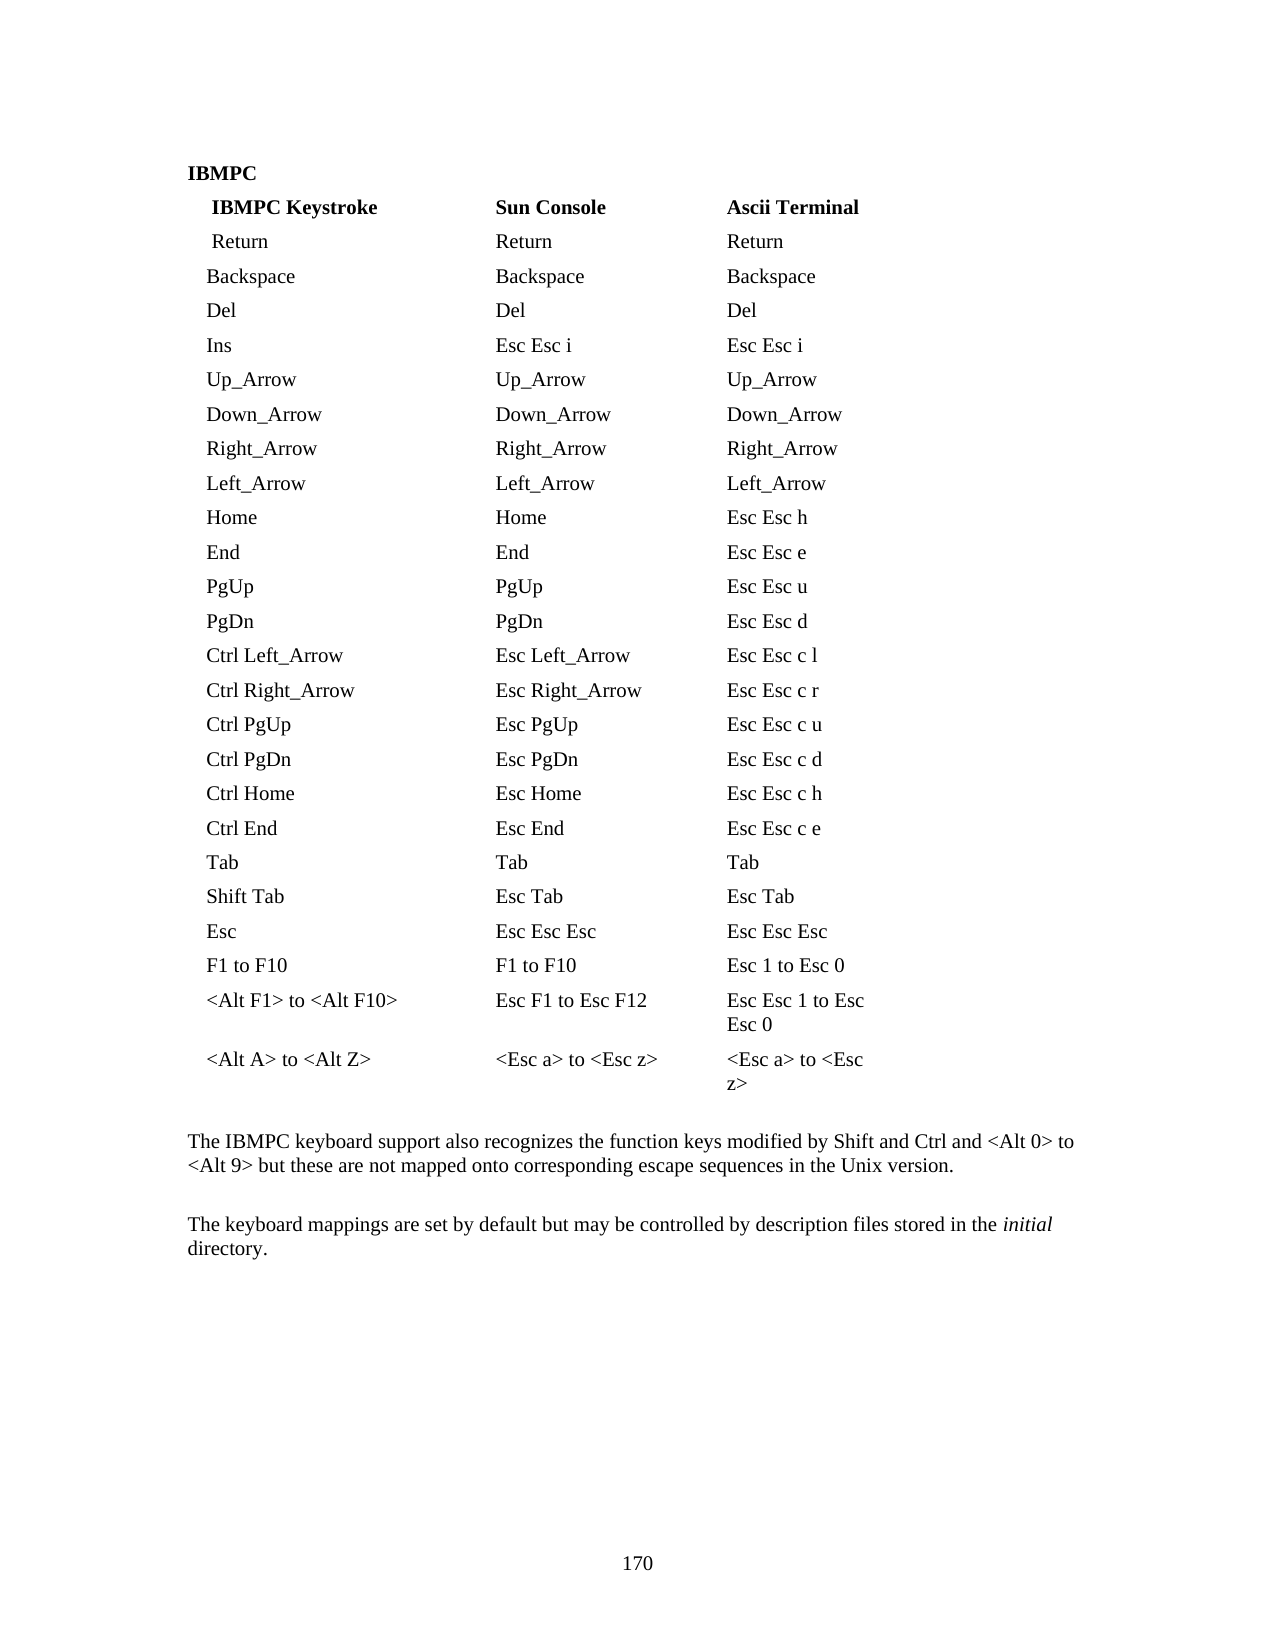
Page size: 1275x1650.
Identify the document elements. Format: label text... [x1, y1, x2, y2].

table_cell Tab [188, 840, 477, 874]
table_cell Ctrl PgDn [188, 736, 477, 771]
table_cell Shift Tab [188, 874, 477, 908]
table_cell PgDn [188, 598, 477, 633]
table_cell Down_Arrow [188, 391, 477, 426]
table_cell Backspace [477, 254, 708, 288]
table_header IBMPC Keystroke [188, 185, 477, 219]
table_cell Backspace [708, 254, 896, 288]
table_cell Up_Arrow [708, 357, 896, 391]
table_cell <Alt F1> to <Alt F10> [188, 978, 477, 1036]
table_cell Esc Esc 1 to Esc Esc 0 [708, 978, 896, 1036]
table_cell Esc F1 to Esc F12 [477, 978, 708, 1036]
table_cell End [477, 529, 708, 564]
text The IBMPC keyboard support also recognizes the function keys modified by Shift and Ctrl and <Alt 0> to <Alt 9> but these are not mapped onto corresponding escape sequences in the Unix version. [187, 1105, 1087, 1201]
table_cell Up_Arrow [477, 357, 708, 391]
table_cell F1 to F10 [477, 943, 708, 977]
table_cell Left_Arrow [708, 460, 896, 495]
table_cell Esc 1 to Esc 0 [708, 943, 896, 977]
table_cell Up_Arrow [188, 357, 477, 391]
table_header Ascii Terminal [708, 185, 896, 219]
table_cell Home [477, 495, 708, 529]
table_cell F1 to F10 [188, 943, 477, 977]
table_cell Esc Esc h [708, 495, 896, 529]
table_cell Ctrl Home [188, 771, 477, 805]
table_cell Esc Esc i [708, 323, 896, 357]
table_cell Esc Esc e [708, 529, 896, 564]
table_cell Esc Esc c d [708, 736, 896, 771]
table_cell Esc Left_Arrow [477, 633, 708, 667]
table_cell Del [708, 288, 896, 322]
table_cell Esc Right_Arrow [477, 667, 708, 702]
table_cell PgUp [188, 564, 477, 598]
table_cell Esc Tab [708, 874, 896, 908]
table_cell Right_Arrow [477, 426, 708, 460]
table_cell Esc End [477, 805, 708, 839]
table_cell Esc Esc c l [708, 633, 896, 667]
text The keyboard mappings are set by default but may be controlled by description files stored in the initial directory. [187, 1212, 1087, 1260]
table_cell Del [188, 288, 477, 322]
table_cell Backspace [188, 254, 477, 288]
table_cell Return [188, 219, 477, 253]
table_cell Down_Arrow [477, 391, 708, 426]
table_cell Esc Esc i [477, 323, 708, 357]
table_cell Right_Arrow [188, 426, 477, 460]
table_cell Ctrl PgUp [188, 702, 477, 736]
table_cell Return [708, 219, 896, 253]
table_cell Esc Esc Esc [477, 909, 708, 943]
table_cell Tab [477, 840, 708, 874]
table_cell Left_Arrow [188, 460, 477, 495]
table_cell Esc [188, 909, 477, 943]
table_cell Ctrl Right_Arrow [188, 667, 477, 702]
table_cell Right_Arrow [708, 426, 896, 460]
table_cell PgUp [477, 564, 708, 598]
table_cell Esc Tab [477, 874, 708, 908]
table_cell Ctrl End [188, 805, 477, 839]
table_cell End [188, 529, 477, 564]
table_cell Tab [708, 840, 896, 874]
table_cell <Esc a> to <Esc z> [477, 1036, 708, 1094]
table_cell Ins [188, 323, 477, 357]
table_cell Esc PgDn [477, 736, 708, 771]
table_cell <Alt A> to <Alt Z> [188, 1036, 477, 1094]
text IBMPC [187, 160, 1087, 184]
table_cell Esc Esc d [708, 598, 896, 633]
table_cell Esc Esc c u [708, 702, 896, 736]
table_cell Return [477, 219, 708, 253]
table_cell <Esc a> to <Esc z> [708, 1036, 896, 1094]
table_cell PgDn [477, 598, 708, 633]
table_cell Down_Arrow [708, 391, 896, 426]
table_cell Esc Esc Esc [708, 909, 896, 943]
table_cell Ctrl Left_Arrow [188, 633, 477, 667]
table_cell Left_Arrow [477, 460, 708, 495]
table_cell Del [477, 288, 708, 322]
table_cell Esc PgUp [477, 702, 708, 736]
table_cell Esc Esc u [708, 564, 896, 598]
table_cell Esc Esc c e [708, 805, 896, 839]
table_header Sun Console [477, 185, 708, 219]
table_cell Esc Esc c h [708, 771, 896, 805]
table_cell Esc Esc c r [708, 667, 896, 702]
table_cell Home [188, 495, 477, 529]
table_cell Esc Home [477, 771, 708, 805]
